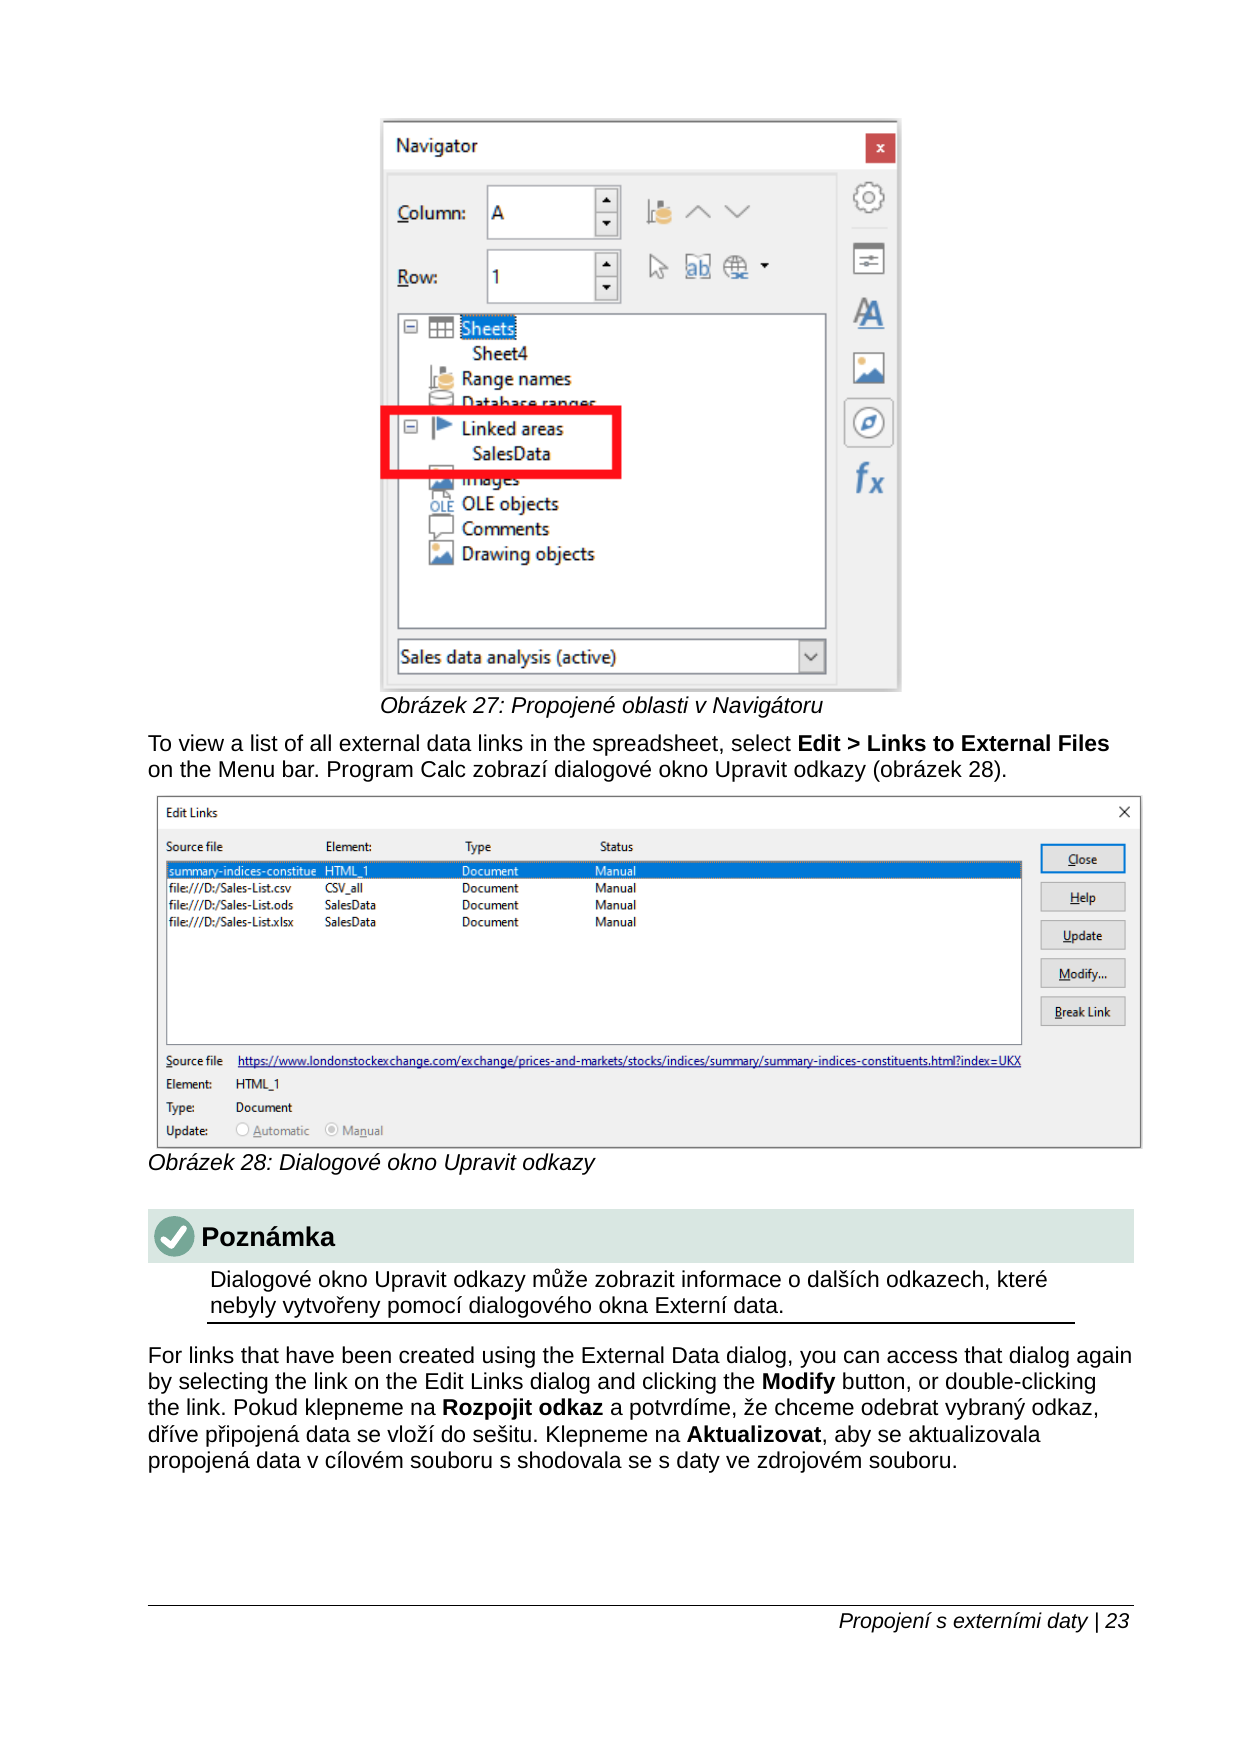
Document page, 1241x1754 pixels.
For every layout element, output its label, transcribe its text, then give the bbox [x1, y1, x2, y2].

text For links that have been created using the External Data dialog, you can access that dialog again by selecting the link on the Edit Links dialog and clicking the Modify button, or double-clicking the link. Pokud klepneme na Rozpojit odkaz a potvrdíme, že chceme odebrat vybraný odkaz, dříve připojená data se vloží do sešitu. Klepneme na Aktualizovat, aby se aktualizovala propojená data v cílovém souboru s shodovala se s daty ve zdrojovém souboru. [148, 1342, 1134, 1473]
text To view a list of all external data links in the spreadsheet, select Edit > Links to External Files on the Menu bar. Program Calc zobrazí dialogové okno Upravit odkazy (obrázek 28). [148, 730, 1134, 783]
text Obrázek 28: Dialogové okno Upravit odkazy [148, 1149, 1152, 1175]
picture [379, 118, 902, 692]
subtitle Poznámka [148, 1209, 1134, 1263]
text Obrázek 27: Propojené oblasti v Navigátoru [380, 692, 902, 718]
picture [156, 795, 1143, 1149]
text Dialogové okno Upravit odkazy může zobrazit informace o dalších odkazech, které nebyly vytvořeny pomocí dialogového okna Externí data. [207, 1263, 1075, 1322]
